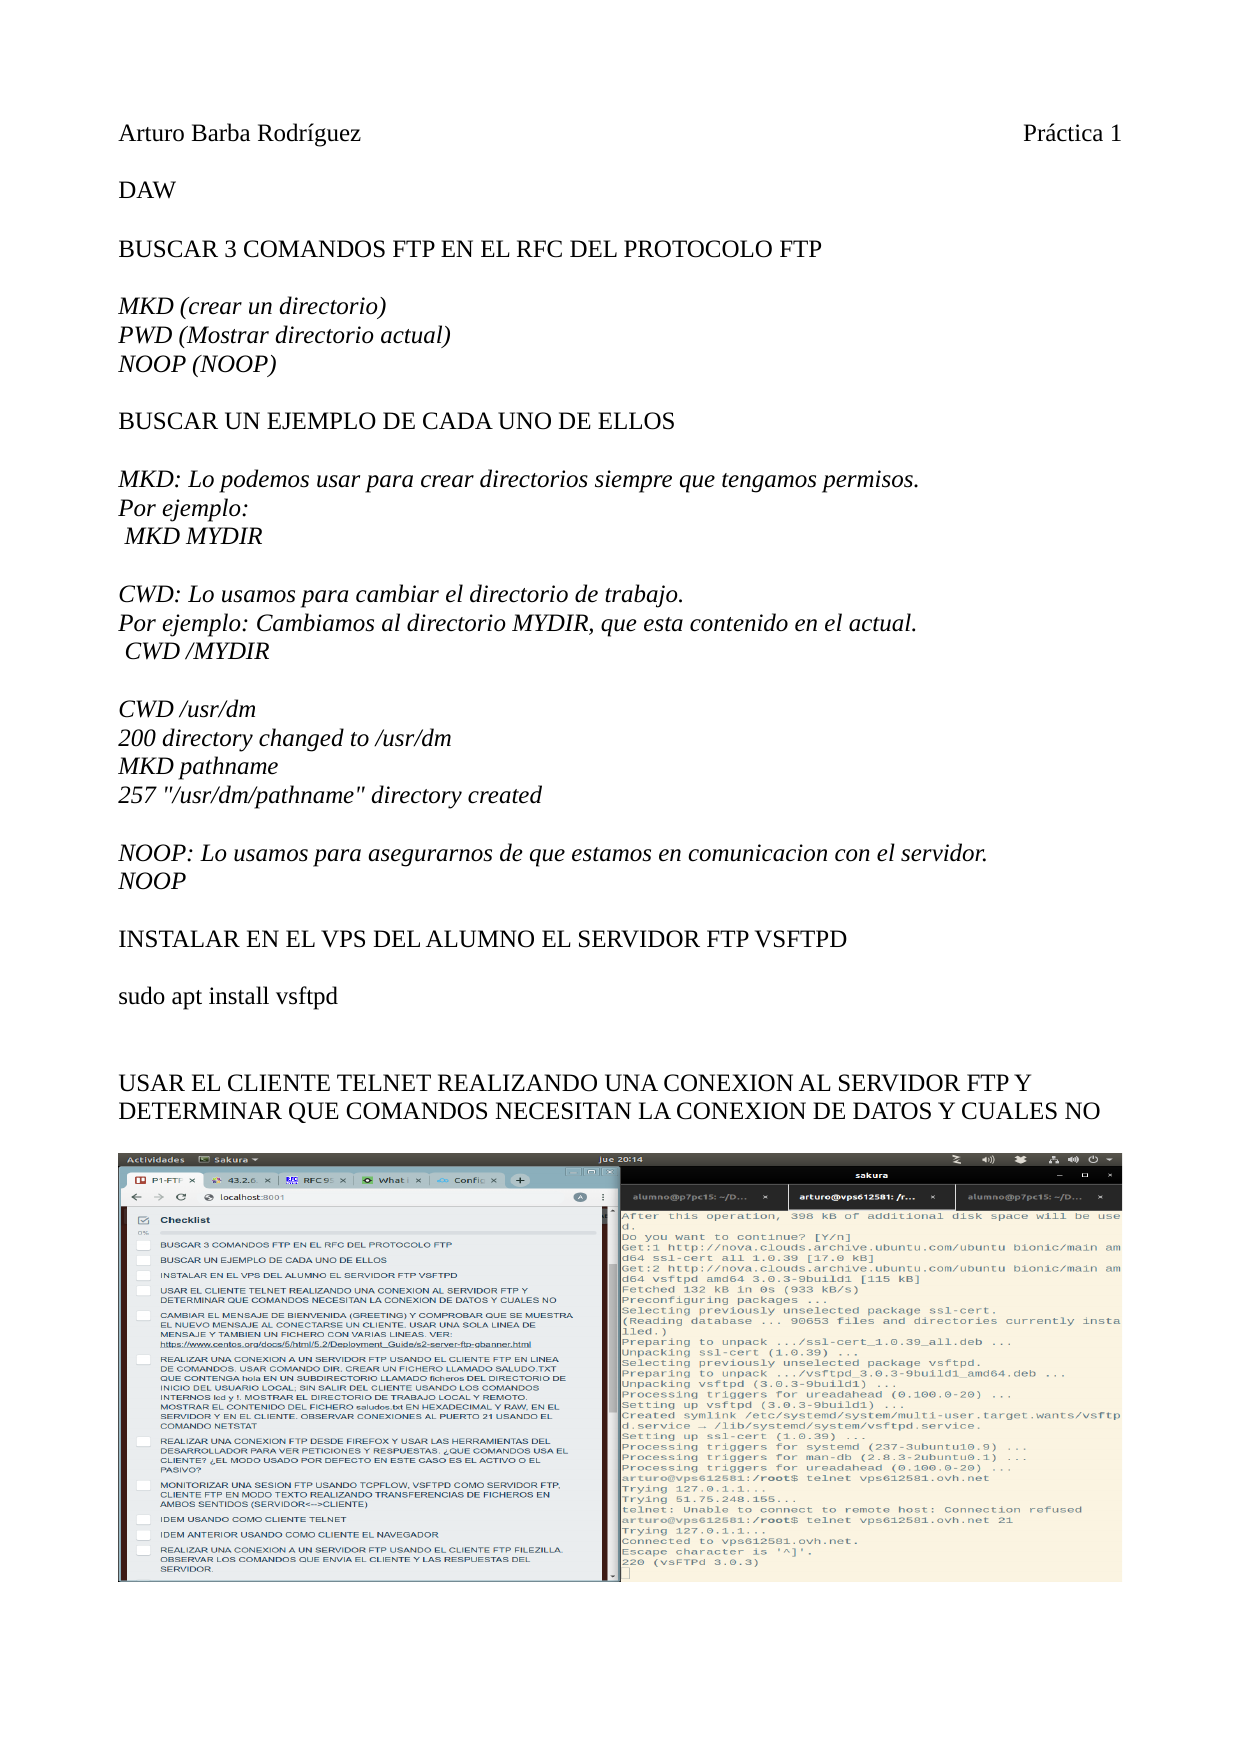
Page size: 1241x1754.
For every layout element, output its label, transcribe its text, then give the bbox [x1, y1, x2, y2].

text BUSCAR 3 COMANDOS FTP EN EL RFC DEL PROTOCOLO FTP [118, 234, 1122, 263]
text CWD /usr/dm [118, 694, 1122, 723]
text Por ejemplo: Cambiamos al directorio MYDIR, que esta contenido en el actual. [118, 608, 1122, 636]
text BUSCAR UN EJEMPLO DE CADA UNO DE ELLOS [118, 406, 1122, 435]
text 257 "/usr/dm/pathname" directory created [118, 780, 1122, 809]
text NOOP [118, 866, 1122, 895]
text MKD: Lo podemos usar para crear directorios siempre que tengamos permisos. [118, 464, 1122, 493]
text Por ejemplo: [118, 493, 1122, 521]
text NOOP: Lo usamos para asegurarnos de que estamos en comunicacion con el servidor. [118, 838, 1122, 866]
text PWD (Mostrar directorio actual) [118, 320, 1122, 349]
text CWD: Lo usamos para cambiar el directorio de trabajo. [118, 579, 1122, 608]
text MKD MYDIR [118, 521, 1122, 550]
text sudo apt install vsftpd [118, 981, 1122, 1010]
text MKD pathname [118, 751, 1122, 780]
picture [118, 1153, 1123, 1582]
text INSTALAR EN EL VPS DEL ALUMNO EL SERVIDOR FTP VSFTPD [118, 924, 1122, 953]
text NOOP (NOOP) [118, 349, 1122, 378]
text 200 directory changed to /usr/dm [118, 723, 1122, 751]
text USAR EL CLIENTE TELNET REALIZANDO UNA CONEXION AL SERVIDOR FTP Y DETERMINAR QUE COMANDOS NECESITAN LA CONEXION DE DATOS Y CUALES NO [118, 1068, 1122, 1125]
text MKD (crear un directorio) [118, 291, 1122, 320]
text CWD /MYDIR [118, 636, 1122, 665]
